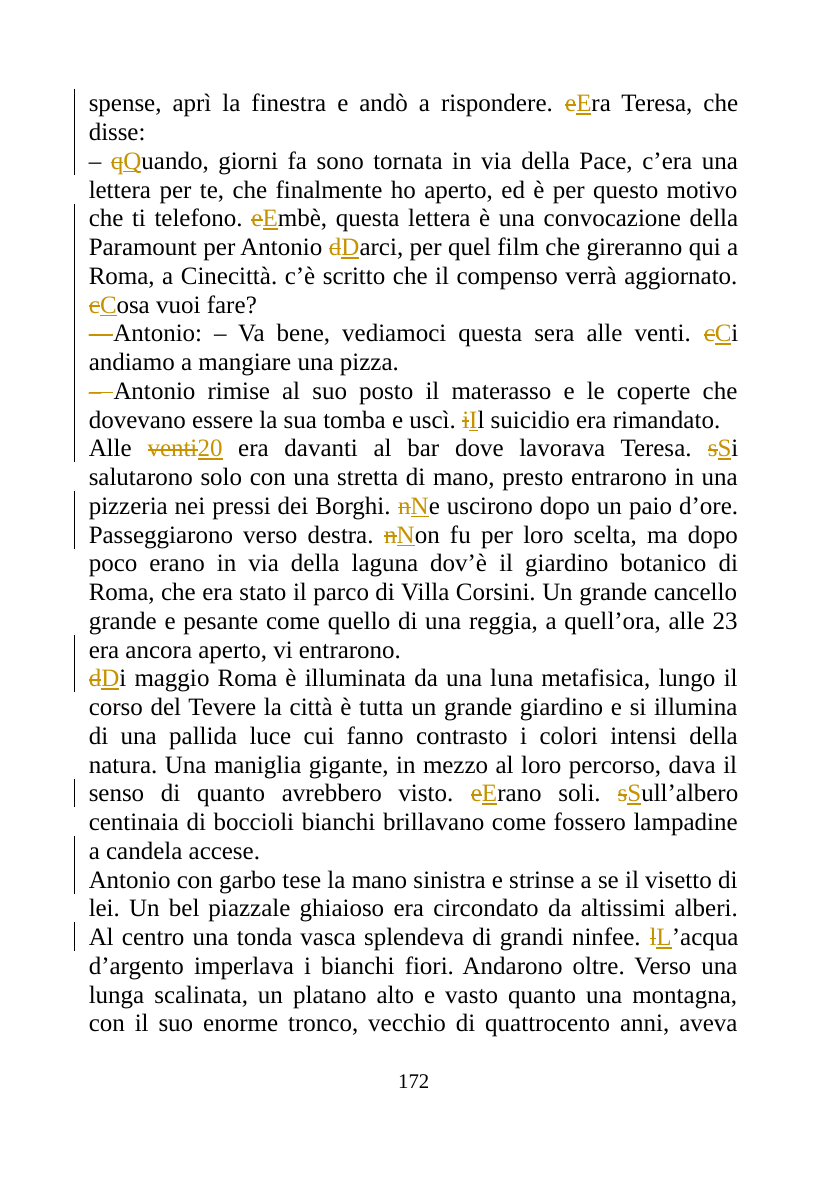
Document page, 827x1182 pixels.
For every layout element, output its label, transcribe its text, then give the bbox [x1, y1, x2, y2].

list Alle 20 era davanti al bar dove lavorava Teresa. Si salutarono solo con una stretta di mano, presto entrarono in una pizzeria nei pressi dei Borghi. Ne uscirono dopo un paio d’ore. Passeggiarono verso destra. Non fu per loro scelta, ma dopo poco erano in via della laguna dov’è il giardino botanico di Roma, che era stato il parco di Villa Corsini. Un grande cancello grande e pesante come quello di una reggia, a quell’ora, alle 23 era ancora aperto, vi entrarono. [88, 433, 738, 663]
list Antonio: – Va bene, vediamoci questa sera alle venti. Ci andiamo a mangiare una pizza. [88, 318, 738, 376]
list – Quando, giorni fa sono tornata in via della Pace, c’era una lettera per te, che finalmente ho aperto, ed è per questo motivo che ti telefono. Embè, questa lettera è una convocazione della Paramount per Antonio Darci, per quel film che gireranno qui a Roma, a Cinecittà. c’è scritto che il compenso verrà aggiornato. Cosa vuoi fare? [88, 146, 738, 318]
list Antonio con garbo tese la mano sinistra e strinse a se il visetto di lei. Un bel piazzale ghiaioso era circondato da altissimi alberi. Al centro una tonda vasca splendeva di grandi ninfee. L’acqua d’argento imperlava i bianchi fiori. Andarono oltre. Verso una lunga scalinata, un platano alto e vasto quanto una montagna, con il suo enorme tronco, vecchio di quattrocento anni, aveva [88, 865, 738, 1037]
list spense, aprì la finestra e andò a rispondere. Era Teresa, che disse: [88, 88, 738, 146]
list Antonio rimise al suo posto il materasso e le coperte che dovevano essere la sua tomba e uscì. Il suicidio era rimandato. [88, 376, 738, 433]
list Di maggio Roma è illuminata da una luna metafisica, lungo il corso del Tevere la città è tutta un grande giardino e si illumina di una pallida luce cui fanno contrasto i colori intensi della natura. Una maniglia gigante, in mezzo al loro percorso, dava il senso di quanto avrebbero visto. Erano soli. Sull’albero centinaia di boccioli bianchi brillavano come fossero lampadine a candela accese. [88, 663, 738, 865]
